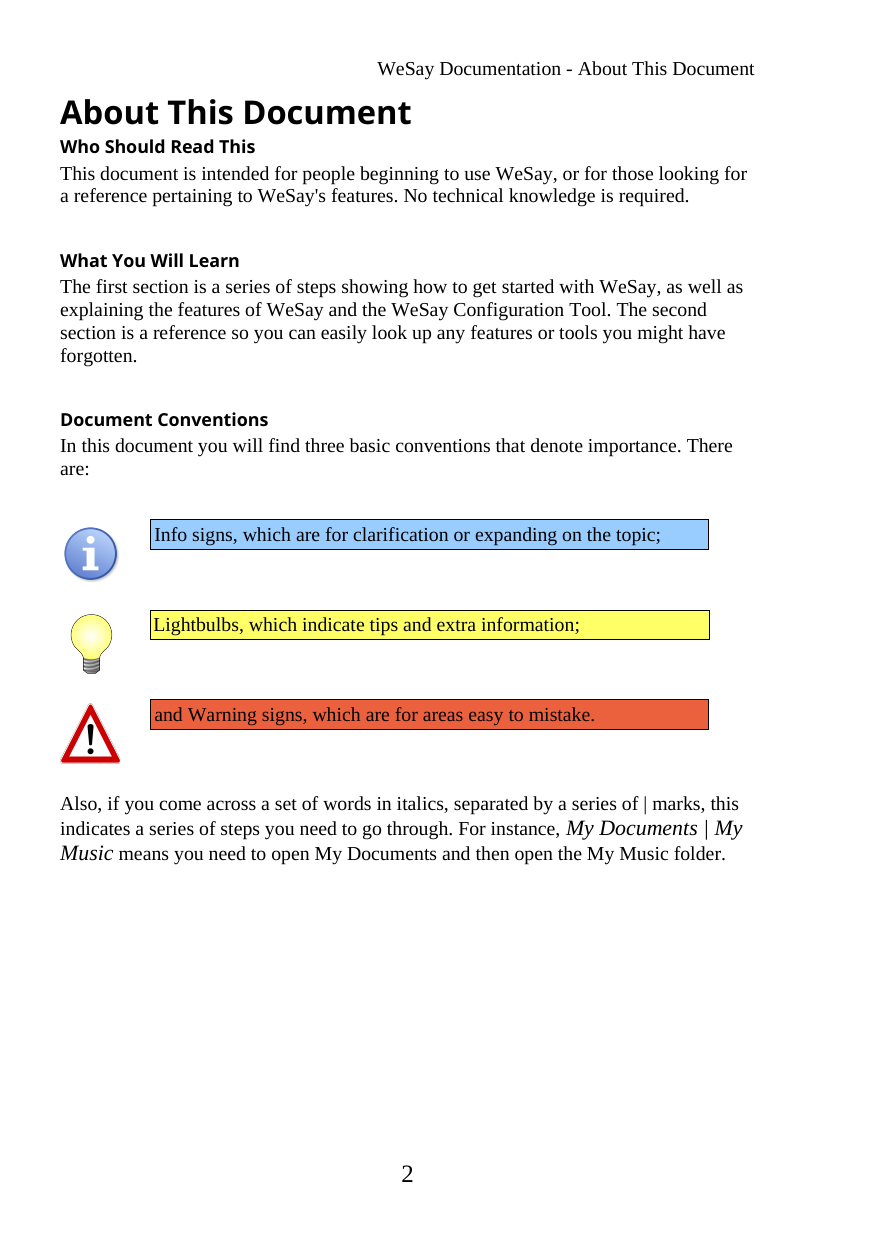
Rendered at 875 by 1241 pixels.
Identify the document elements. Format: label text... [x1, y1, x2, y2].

text Also, if you come across a set of words in italics, separated by a series of | marks, this indicates a series of steps you need to go through. For instance, My Documents | My Music means you need to open My Documents and then open the My Music folder. [60, 792, 754, 865]
text and Warning signs, which are for areas easy to mistake. [151, 700, 708, 729]
text The first section is a series of steps showing how to get started with WeSay, as well as explaining the features of WeSay and the WeSay Configuration Tool. The second section is a reference so you can easily look up any features or tools you might have forgotten. [60, 275, 754, 366]
text Lightbulbs, which indicate tips and extra information; [151, 611, 709, 639]
subtitle Document Conventions [60, 407, 754, 431]
picture [60, 703, 121, 764]
picture [60, 613, 121, 674]
picture [60, 523, 121, 584]
subtitle Who Should Read This [60, 134, 754, 158]
text Info signs, which are for clarification or expanding on the topic; [151, 520, 708, 549]
text This document is intended for people beginning to use WeSay, or for those looking for a reference pertaining to WeSay's features. No technical knowledge is required. [60, 162, 754, 207]
text In this document you will find three basic conventions that denote importance. There are: [60, 434, 754, 480]
subtitle What You Will Learn [60, 248, 754, 272]
subtitle About This Document [60, 90, 754, 134]
